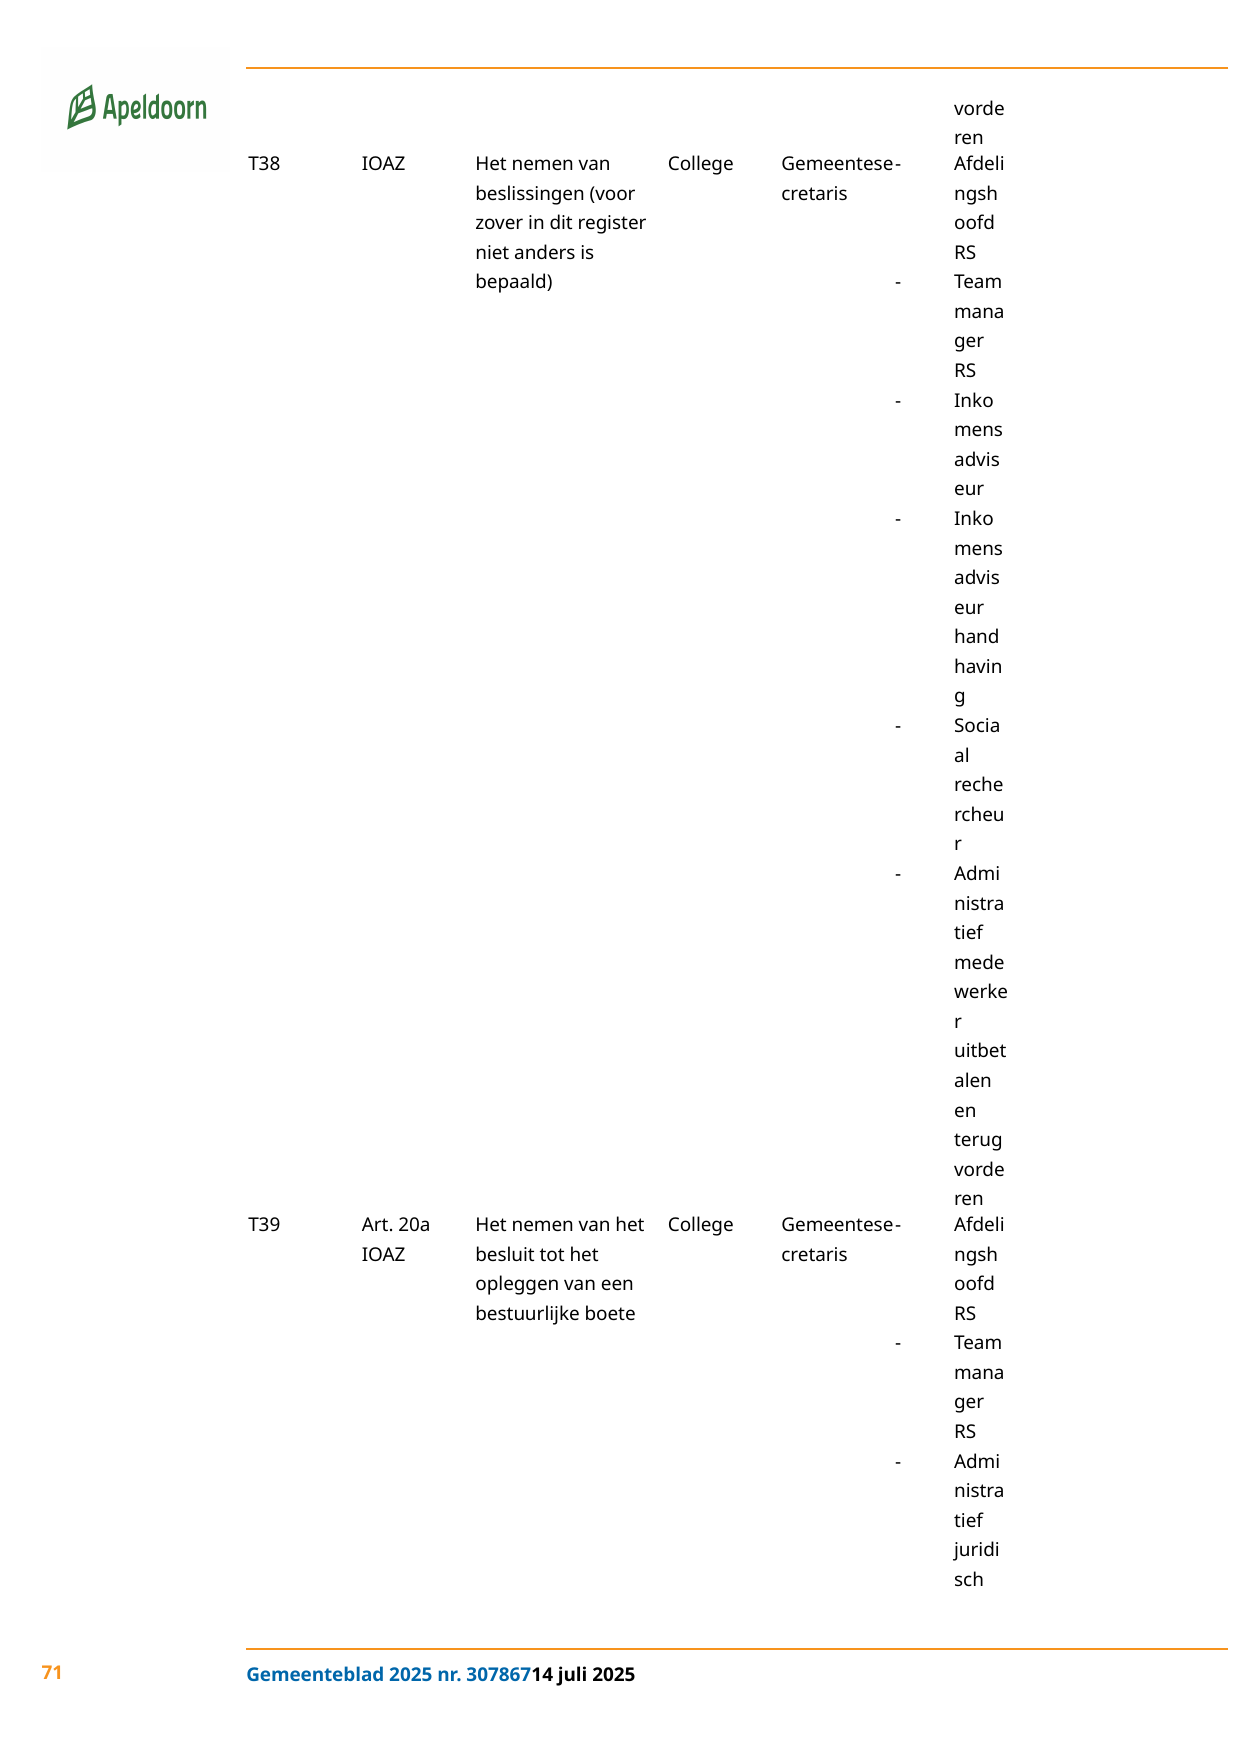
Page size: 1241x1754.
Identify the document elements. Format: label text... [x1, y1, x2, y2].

table_cell [1008, 1211, 1152, 1592]
table_cell Het nemen van het besluit tot het opleggen van een bestuurlijke boete [475, 1211, 668, 1592]
table_cell Art. 20a IOAZ [362, 1211, 475, 1592]
table_cell [475, 95, 668, 150]
table_cell [248, 95, 362, 150]
picture [41, 47, 231, 172]
table_cell College [668, 1211, 781, 1592]
table_cell Afdelingshoofd RS Teammanager RS Inkomensadviseur Inkomensadviseur handhaving Sociaal rechercheur Administratief medewerker uitbetalen en terugvorderen [895, 150, 1008, 1211]
table_cell [362, 95, 475, 150]
table_cell Het nemen van beslissingen (voor zover in dit register niet anders is bepaald) [475, 150, 668, 1211]
table_cell T38 [248, 150, 362, 1211]
table_cell [1008, 95, 1152, 150]
table_cell IOAZ [362, 150, 475, 1211]
table_cell T39 [248, 1211, 362, 1592]
table_cell [1008, 150, 1152, 1211]
table_cell Afdelingshoofd RS Teammanager RS Administratief juridisch [895, 1211, 1008, 1592]
table_cell Gemeentesecretaris [781, 150, 895, 1211]
table_cell [781, 95, 895, 150]
table_cell vorderen [895, 95, 1008, 150]
table_cell College [668, 150, 781, 1211]
table_cell [668, 95, 781, 150]
table_cell Gemeentesecretaris [781, 1211, 895, 1592]
